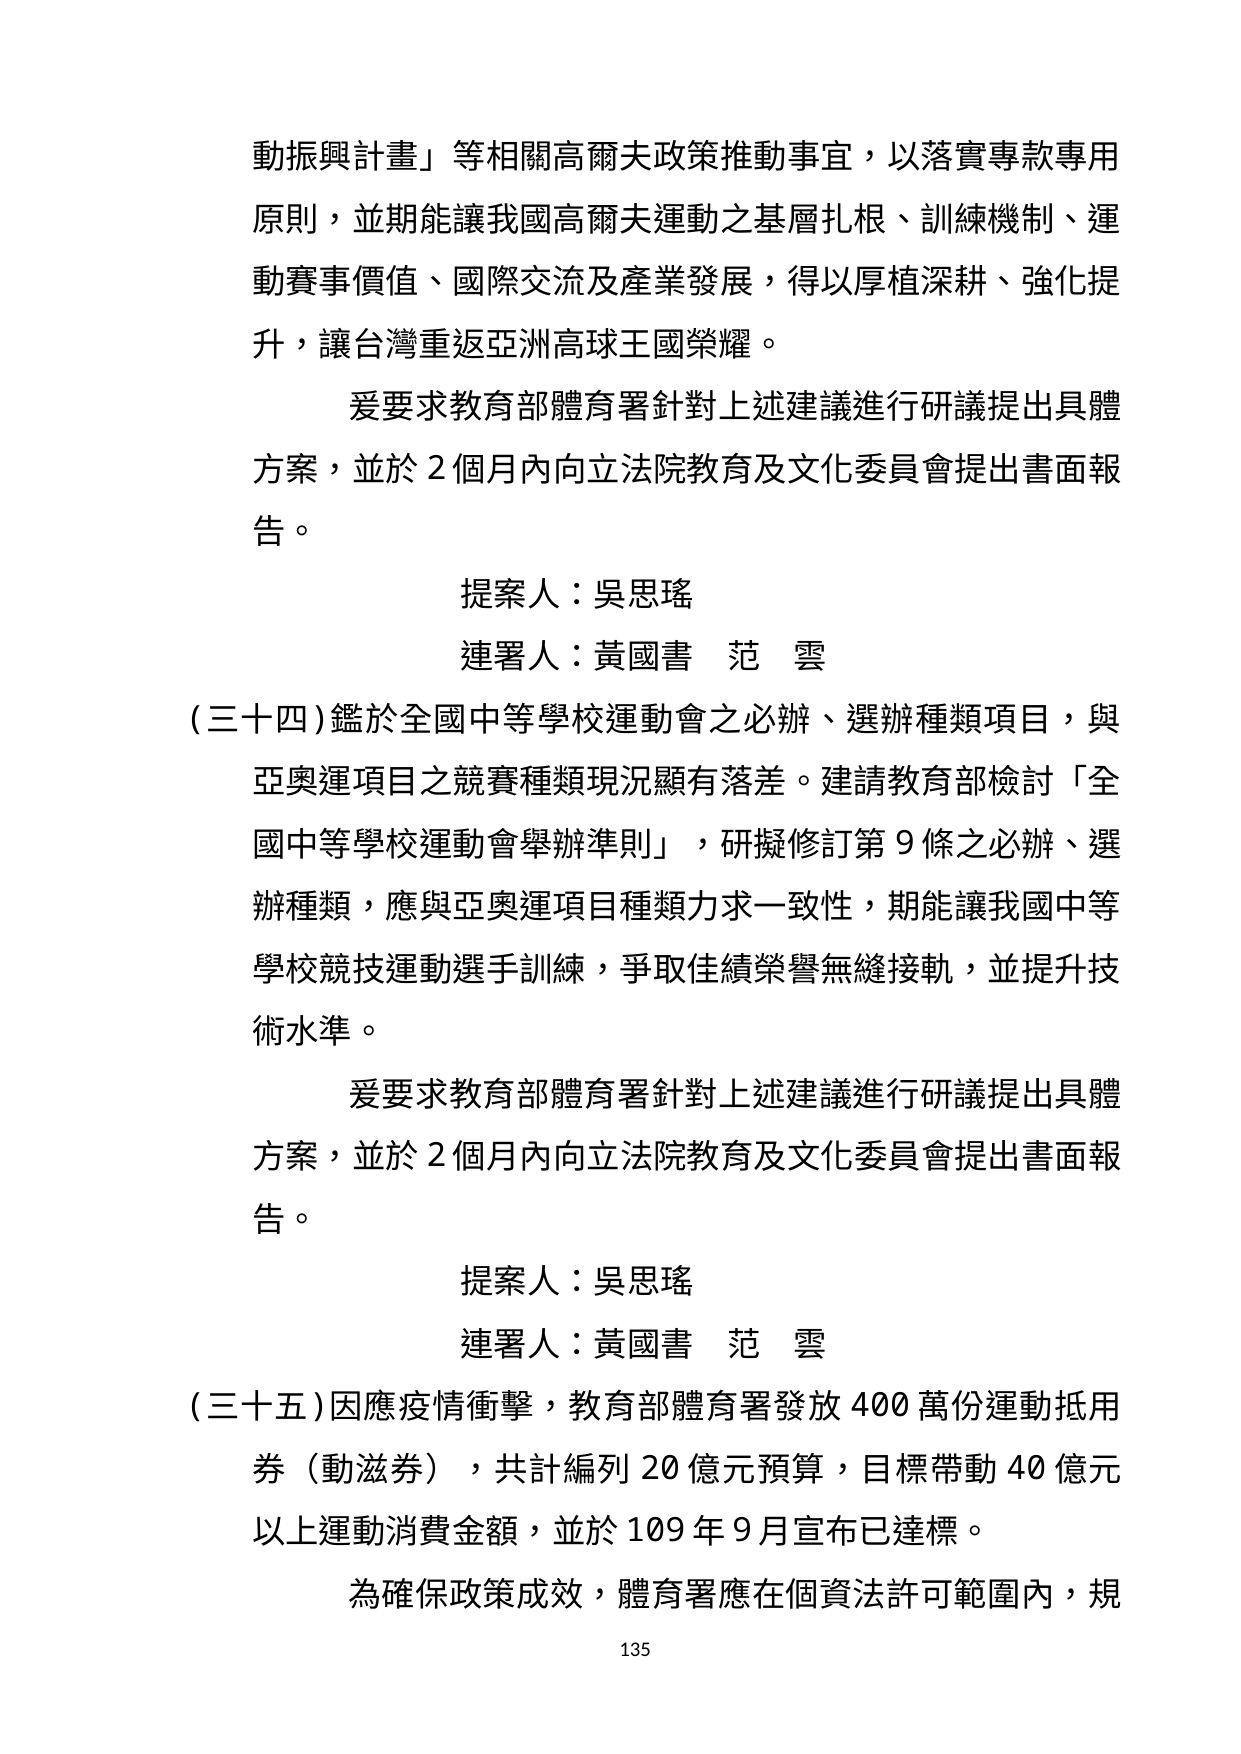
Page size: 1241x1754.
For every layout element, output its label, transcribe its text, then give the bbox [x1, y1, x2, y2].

text 連署人：黃國書 范 雲 [460, 612, 1122, 675]
text 連署人：黃國書 范 雲 [460, 1300, 1122, 1362]
text 提案人：吳思瑤 [460, 1237, 1122, 1300]
text 爰要求教育部體育署針對上述建議進行研議提出具體方案，並於2個月內向立法院教育及文化委員會提出書面報告。 [185, 362, 1122, 550]
text 爰要求教育部體育署針對上述建議進行研議提出具體方案，並於2個月內向立法院教育及文化委員會提出書面報告。 [185, 1050, 1122, 1237]
text (三十四)鑑於全國中等學校運動會之必辦、選辦種類項目，與亞奧運項目之競賽種類現況顯有落差。建請教育部檢討「全國中等學校運動會舉辦準則」，研擬修訂第9條之必辦、選辦種類，應與亞奧運項目種類力求一致性，期能讓我國中等學校競技運動選手訓練，爭取佳績榮譽無縫接軌，並提升技術水準。 [185, 675, 1122, 1050]
text 動振興計畫」等相關高爾夫政策推動事宜，以落實專款專用原則，並期能讓我國高爾夫運動之基層扎根、訓練機制、運動賽事價值、國際交流及產業發展，得以厚植深耕、強化提升，讓台灣重返亞洲高球王國榮耀。 [185, 112, 1122, 362]
text 提案人：吳思瑤 [460, 550, 1122, 612]
text (三十五)因應疫情衝擊，教育部體育署發放400萬份運動抵用券（動滋券），共計編列20億元預算，目標帶動40億元以上運動消費金額，並於109年9月宣布已達標。 [185, 1362, 1122, 1550]
text 為確保政策成效，體育署應在個資法許可範圍內，規 [185, 1550, 1122, 1612]
